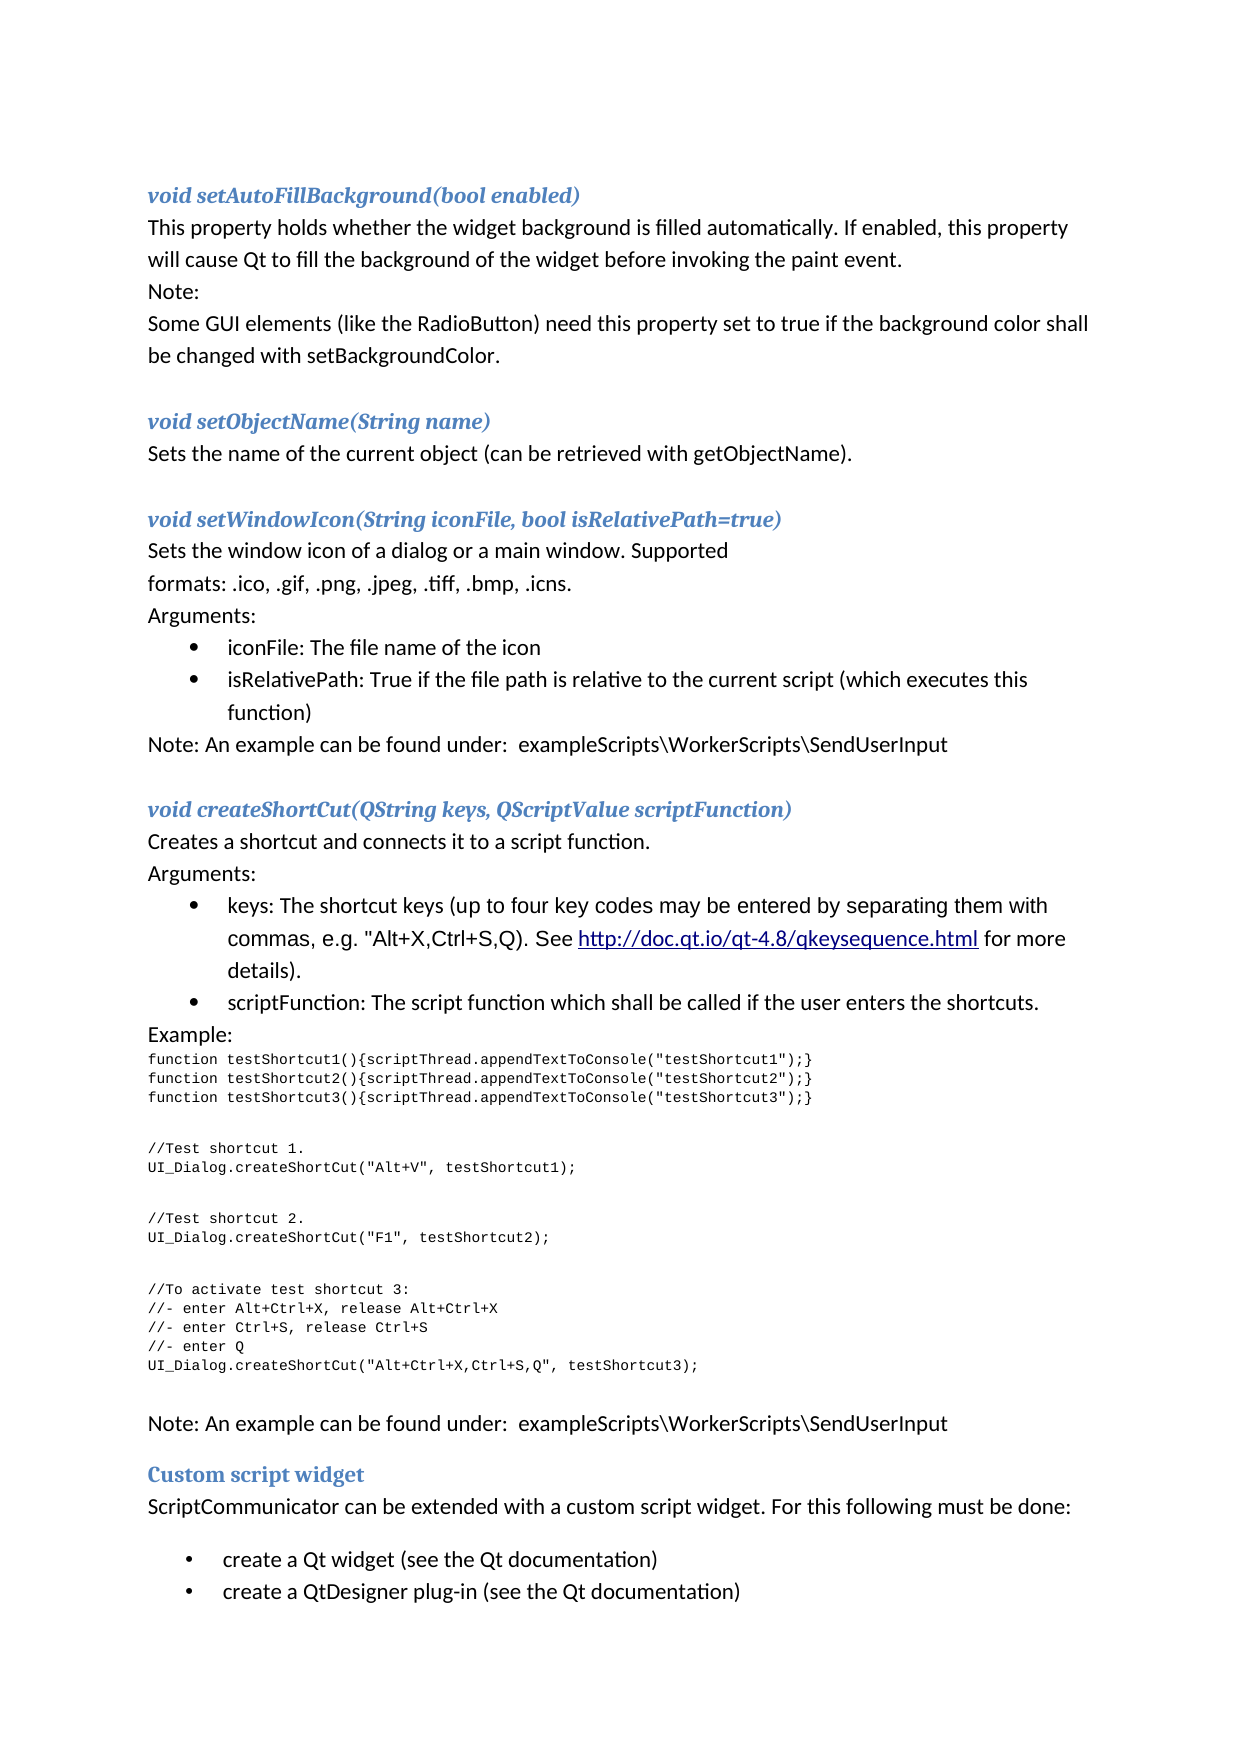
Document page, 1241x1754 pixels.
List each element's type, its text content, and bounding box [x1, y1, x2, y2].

text function testShortcut3(){scriptThread.appendTextToConsole("testShortcut3");} [148, 1091, 1093, 1107]
text Sets the name of the current object (can be retrieved with getObjectName). [148, 439, 1093, 467]
text //- enter Ctrl+S, release Ctrl+S [148, 1320, 1093, 1336]
subtitle void setWindowIcon(String iconFile, bool isRelativePath=true) [148, 506, 1093, 533]
text function testShortcut2(){scriptThread.appendTextToConsole("testShortcut2");} [148, 1072, 1093, 1088]
text UI_Dialog.createShortCut("Alt+V", testShortcut1); [148, 1161, 1093, 1177]
text Note: [148, 277, 1093, 305]
text Arguments: [148, 601, 1093, 629]
subtitle Custom script widget [148, 1462, 1093, 1488]
text function testShortcut1(){scriptThread.appendTextToConsole("testShortcut1");} [148, 1053, 1093, 1069]
text This property holds whether the widget background is filled automatically. If enabled, this property will cause Qt to fill the background of the widget before invoking the paint event. [148, 213, 1093, 273]
list isRelativePath: True if the file path is relative to the current script (which executes this function) [190, 665, 1093, 726]
text //To activate test shortcut 3: [148, 1282, 1093, 1298]
list Note: An example can be found under: exampleScripts\WorkerScripts\SendUserInput [148, 730, 1093, 758]
text Sets the window icon of a dialog or a main window. Supported formats: .ico, .gif, .png, .jpeg, .tiff, .bmp, .icns. [148, 537, 1093, 597]
list iconFile: The file name of the icon [190, 633, 1093, 661]
text UI_Dialog.createShortCut("F1", testShortcut2); [148, 1231, 1093, 1247]
subtitle void setObjectName(String name) [148, 409, 1093, 435]
list create a QtDesigner plug-in (see the Qt documentation) [185, 1577, 1093, 1605]
text Some GUI elements (like the RadioButton) need this property set to true if the background color shall be changed with setBackgroundColor. [148, 309, 1093, 370]
text //- enter Q [148, 1339, 1093, 1355]
subtitle void createShortCut(QString keys, QScriptValue scriptFunction) [148, 797, 1093, 823]
text ScriptCommunicator can be extended with a custom script widget. For this following must be done: [148, 1492, 1093, 1520]
subtitle void setAutoFillBackground(bool enabled) [148, 183, 1093, 209]
list scriptFunction: The script function which shall be called if the user enters the shortcuts. [190, 988, 1093, 1016]
text UI_Dialog.createShortCut("Alt+Ctrl+X,Ctrl+S,Q", testShortcut3); [148, 1358, 1093, 1374]
text Creates a shortcut and connects it to a script function. [148, 827, 1093, 855]
list keys: The shortcut keys (up to four key codes may be entered by separating them with commas, e.g. "Alt+X,Ctrl+S,Q). See http://doc.qt.io/qt-4.8/qkeysequence.html for more details). [190, 892, 1093, 984]
text //Test shortcut 1. [148, 1142, 1093, 1158]
text //- enter Alt+Ctrl+X, release Alt+Ctrl+X [148, 1301, 1093, 1317]
text Arguments: [148, 859, 1093, 887]
list create a Qt widget (see the Qt documentation) [185, 1545, 1093, 1573]
text //Test shortcut 2. [148, 1212, 1093, 1228]
list Note: An example can be found under: exampleScripts\WorkerScripts\SendUserInput [148, 1409, 1093, 1437]
text Example: [148, 1020, 1093, 1048]
